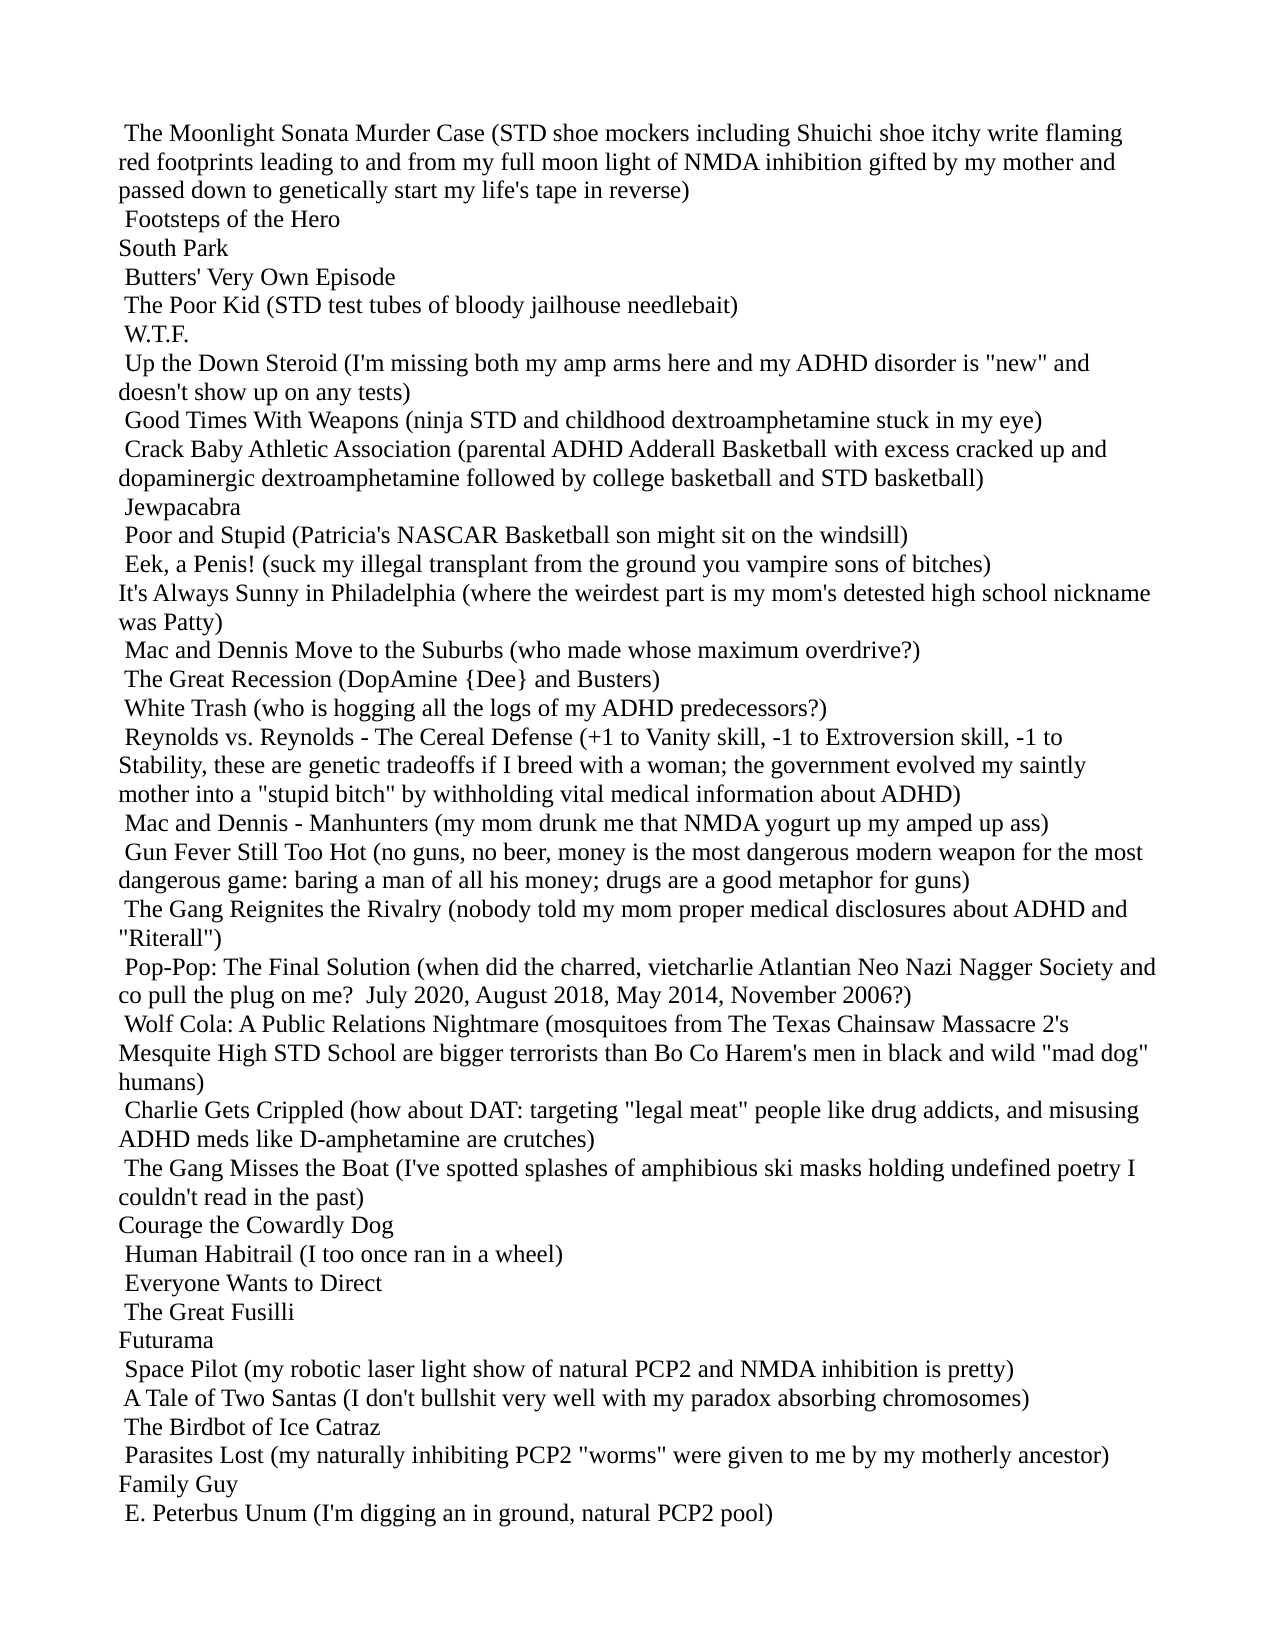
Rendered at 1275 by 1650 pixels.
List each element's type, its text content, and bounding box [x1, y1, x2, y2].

text It's Always Sunny in Philadelphia (where the weirdest part is my mom's detested high school nickname was Patty) [118, 578, 1157, 636]
text Poor and Stupid (Patricia's NASCAR Basketball son might sit on the windsill) [118, 521, 1157, 549]
text Crack Baby Athletic Association (parental ADHD Adderall Basketball with excess cracked up and dopaminergic dextroamphetamine followed by college basketball and STD basketball) [118, 434, 1157, 492]
text W.T.F. [118, 319, 1157, 348]
text South Park [118, 233, 1157, 262]
text Footsteps of the Hero [118, 204, 1157, 233]
text The Great Fusilli [118, 1297, 1157, 1326]
text The Poor Kid (STD test tubes of bloody jailhouse needlebait) [118, 291, 1157, 319]
text Parasites Lost (my naturally inhibiting PCP2 "worms" were given to me by my motherly ancestor) [118, 1441, 1157, 1469]
text Mac and Dennis Move to the Suburbs (who made whose maximum overdrive?) [118, 636, 1157, 664]
text A Tale of Two Santas (I don't bullshit very well with my paradox absorbing chromosomes) [118, 1383, 1157, 1412]
text The Gang Reignites the Rivalry (nobody told my mom proper medical disclosures about ADHD and "Riterall") [118, 894, 1157, 952]
text Courage the Cowardly Dog [118, 1211, 1157, 1239]
text White Trash (who is hogging all the logs of my ADHD predecessors?) [118, 693, 1157, 722]
text The Birdbot of Ice Catraz [118, 1412, 1157, 1441]
text Good Times With Weapons (ninja STD and childhood dextroamphetamine stuck in my eye) [118, 406, 1157, 434]
text Family Guy [118, 1469, 1157, 1498]
text Mac and Dennis - Manhunters (my mom drunk me that NMDA yogurt up my amped up ass) [118, 808, 1157, 837]
text Charlie Gets Crippled (how about DAT: targeting "legal meat" people like drug addicts, and misusing ADHD meds like D-amphetamine are crutches) [118, 1096, 1157, 1153]
text Up the Down Steroid (I'm missing both my amp arms here and my ADHD disorder is "new" and doesn't show up on any tests) [118, 348, 1157, 406]
text The Moonlight Sonata Murder Case (STD shoe mockers including Shuichi shoe itchy write flaming red footprints leading to and from my full moon light of NMDA inhibition gifted by my mother and passed down to genetically start my life's tape in reverse) [118, 118, 1157, 204]
text Human Habitrail (I too once ran in a wheel) [118, 1239, 1157, 1268]
text Gun Fever Still Too Hot (no guns, no beer, money is the most dangerous modern weapon for the most dangerous game: baring a man of all his money; drugs are a good metaphor for guns) [118, 837, 1157, 894]
text The Gang Misses the Boat (I've spotted splashes of amphibious ski masks holding undefined poetry I couldn't read in the past) [118, 1153, 1157, 1211]
text Everyone Wants to Direct [118, 1268, 1157, 1297]
text Jewpacabra [118, 492, 1157, 521]
text Eek, a Penis! (suck my illegal transplant from the ground you vampire sons of bitches) [118, 549, 1157, 578]
text Pop-Pop: The Final Solution (when did the charred, vietcharlie Atlantian Neo Nazi Nagger Society and co pull the plug on me? July 2020, August 2018, May 2014, November 2006?) [118, 952, 1157, 1009]
text E. Peterbus Unum (I'm digging an in ground, natural PCP2 pool) [118, 1498, 1157, 1527]
text Wolf Cola: A Public Relations Nightmare (mosquitoes from The Texas Chainsaw Massacre 2's Mesquite High STD School are bigger terrorists than Bo Co Harem's men in black and wild "mad dog" humans) [118, 1009, 1157, 1096]
text The Great Recession (DopAmine {Dee} and Busters) [118, 664, 1157, 693]
text Reynolds vs. Reynolds - The Cereal Defense (+1 to Vanity skill, -1 to Extroversion skill, -1 to Stability, these are genetic tradeoffs if I breed with a woman; the government evolved my saintly mother into a "stupid bitch" by withholding vital medical information about ADHD) [118, 722, 1157, 808]
text Futurama [118, 1326, 1157, 1354]
text Butters' Very Own Episode [118, 262, 1157, 291]
text Space Pilot (my robotic laser light show of natural PCP2 and NMDA inhibition is pretty) [118, 1354, 1157, 1383]
